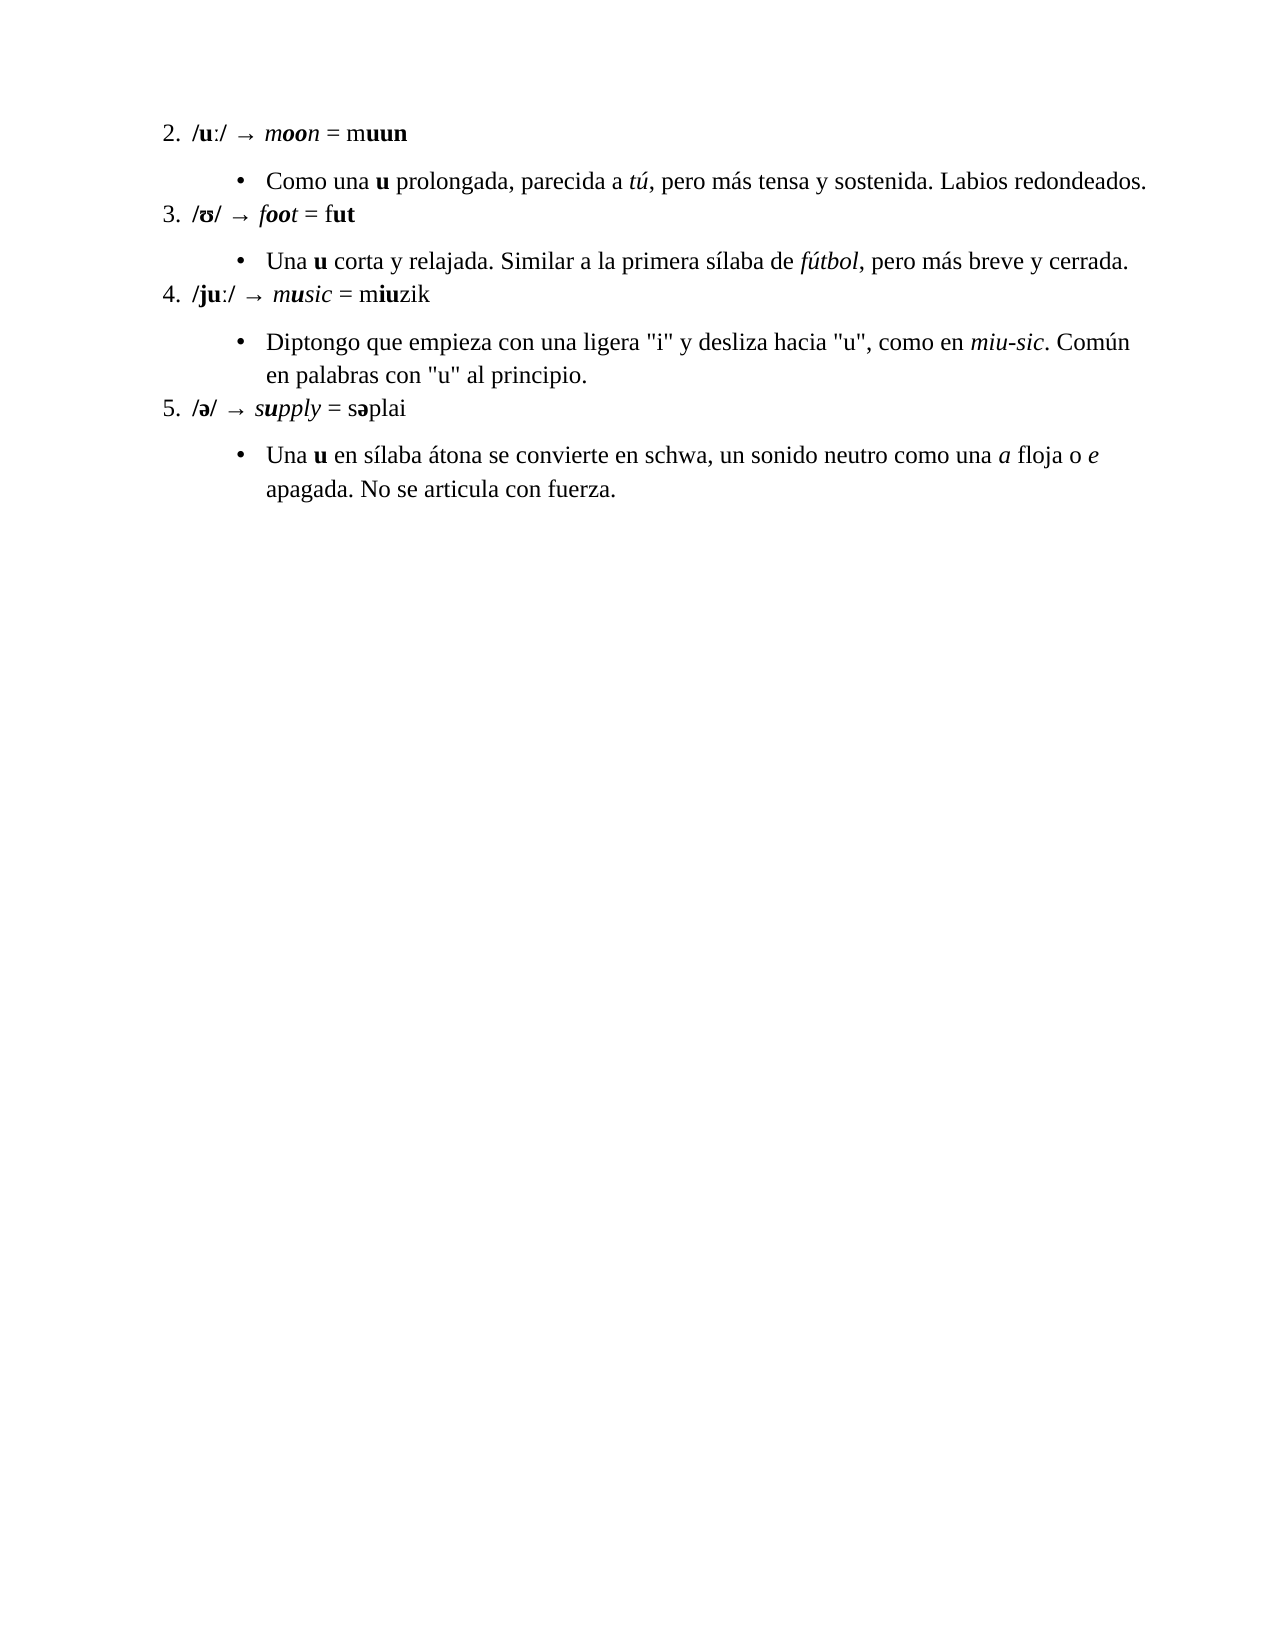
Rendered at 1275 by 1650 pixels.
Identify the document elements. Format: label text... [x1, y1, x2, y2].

list Una u corta y relajada. Similar a la primera sílaba de fútbol, pero más breve y cerrada. [236, 246, 1157, 275]
list Diptongo que empieza con una ligera "i" y desliza hacia "u", como en miu-sic. Común en palabras con "u" al principio. [236, 327, 1157, 389]
list Una u en sílaba átona se convierte en schwa, un sonido neutro como una a floja o e apagada. No se articula con fuerza. [236, 441, 1157, 502]
list Como una u prolongada, parecida a tú, pero más tensa y sostenida. Labios redondeados. [236, 166, 1157, 194]
list /juː/ → music = miuzik [162, 279, 1157, 308]
list /uː/ → moon = muun [162, 118, 1157, 147]
list /ʊ/ → foot = fut [162, 199, 1157, 227]
list /ə/ → supply = səplai [162, 393, 1157, 422]
